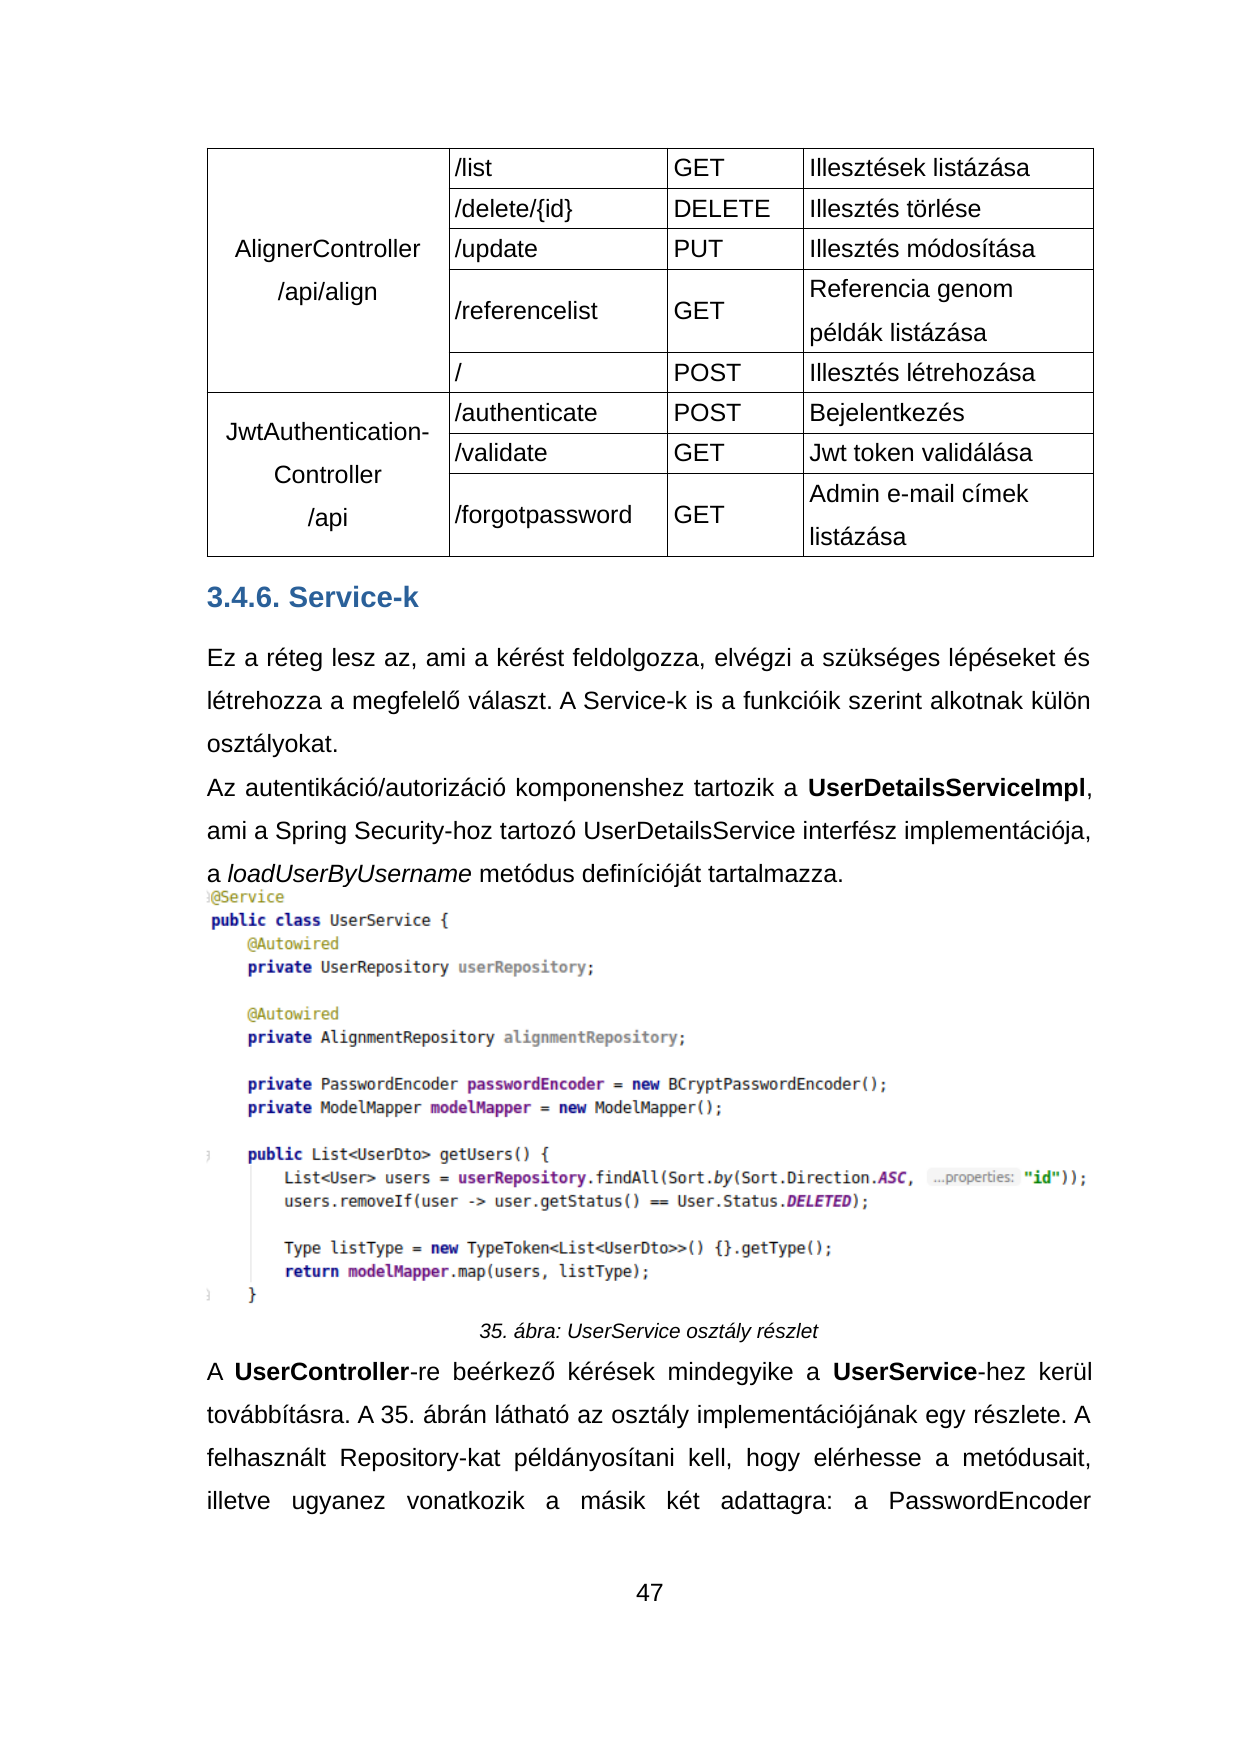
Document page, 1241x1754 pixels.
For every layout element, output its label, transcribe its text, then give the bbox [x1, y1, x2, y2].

text Ez a réteg lesz az, ami a kérést feldolgozza, elvégzi a szükséges lépéseket és létrehozza a megfelelő választ. A Service-k is a funkcióik szerint alkotnak külön osztályokat. [207, 643, 1093, 758]
table_cell Admin e-mail címek listázása [804, 474, 1093, 556]
text 35. ábra: UserService osztály részlet [207, 1307, 1093, 1342]
table_cell PUT [668, 229, 803, 268]
table_cell GET [668, 270, 803, 352]
table_cell GET [668, 434, 803, 473]
table_cell /list [450, 149, 667, 188]
table_cell /delete/{id} [450, 189, 667, 228]
text A UserController-re beérkező kérések mindegyike a UserService-hez kerül továbbításra. A 35. ábrán látható az osztály implementációjának egy részlete. A felhasznált Repository-kat példányosítani kell, hogy elérhesse a metódusait, illetve ugyanez vonatkozik a másik két adattagra: a PasswordEncoder [207, 1342, 1093, 1515]
text Az autentikáció/autorizáció komponenshez tartozik a UserDetailsServiceImpl, ami a Spring Security-hoz tartozó UserDetailsService interfész implementációja, a loadUserByUsername metódus definícióját tartalmazza. [207, 772, 1093, 887]
table_cell JwtAuthentication-Controller /api [208, 393, 449, 556]
table_cell /update [450, 229, 667, 268]
table_cell GET [668, 474, 803, 556]
table_cell GET [668, 149, 803, 188]
table_cell POST [668, 393, 803, 433]
table_cell / [450, 353, 667, 392]
subtitle Service-k [207, 580, 1093, 614]
table_cell /validate [450, 434, 667, 473]
table_cell Illesztés létrehozása [804, 353, 1093, 392]
table_cell Illesztés módosítása [804, 229, 1093, 268]
table_cell Referencia genom példák listázása [804, 270, 1093, 352]
table_cell Illesztések listázása [804, 149, 1093, 188]
table_cell Bejelentkezés [804, 393, 1093, 433]
table_cell /referencelist [450, 270, 667, 352]
table_cell DELETE [668, 189, 803, 228]
table_cell POST [668, 353, 803, 392]
table_cell AlignerController /api/align [208, 149, 449, 392]
table_cell Jwt token validálása [804, 434, 1093, 473]
table_cell /forgotpassword [450, 474, 667, 556]
table_cell /authenticate [450, 393, 667, 433]
picture [206, 887, 1093, 1307]
table_cell Illesztés törlése [804, 189, 1093, 228]
